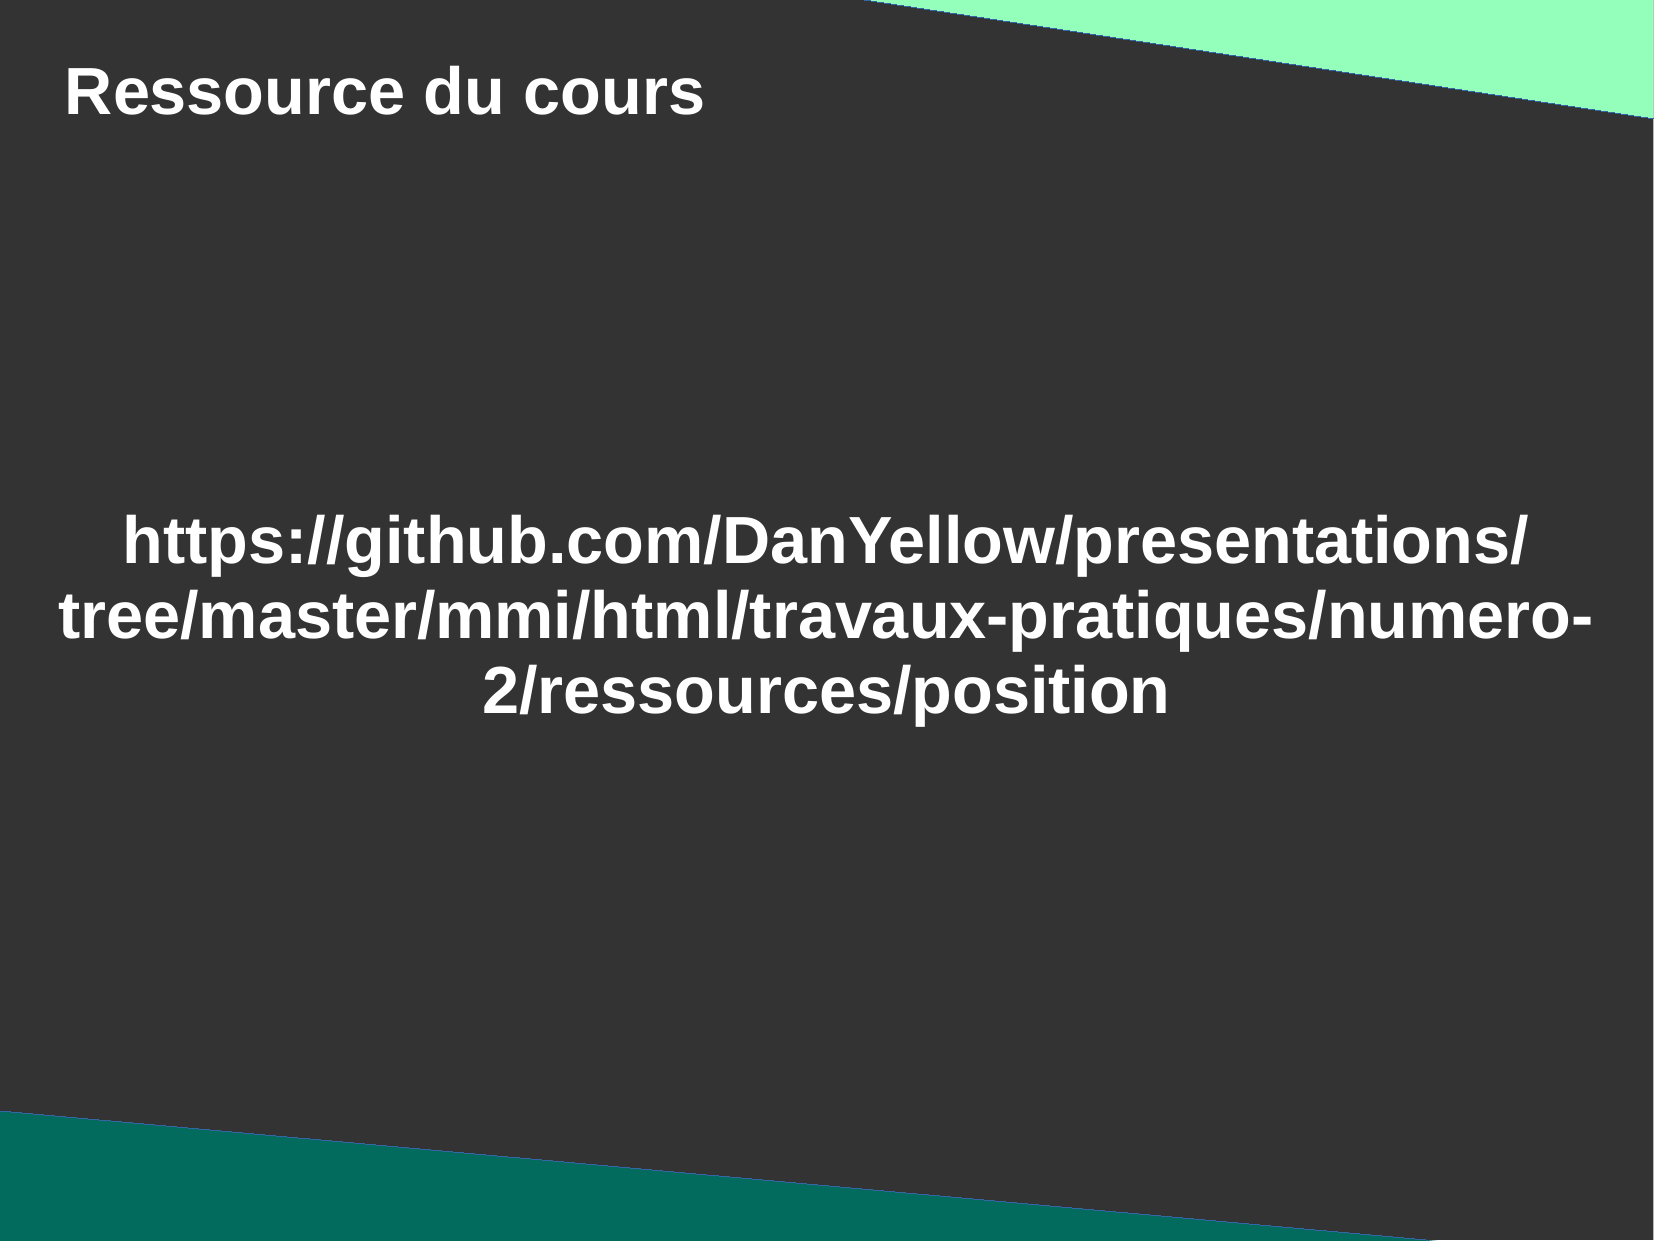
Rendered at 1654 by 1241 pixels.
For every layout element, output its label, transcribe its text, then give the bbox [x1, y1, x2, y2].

title Ressource du cours [64, 54, 1553, 157]
text_box [864, 0, 1654, 119]
title https://github.com/DanYellow/presentations/tree/master/mmi/html/travaux-pratiques/numero-2/ressources/position [31, 503, 1622, 738]
